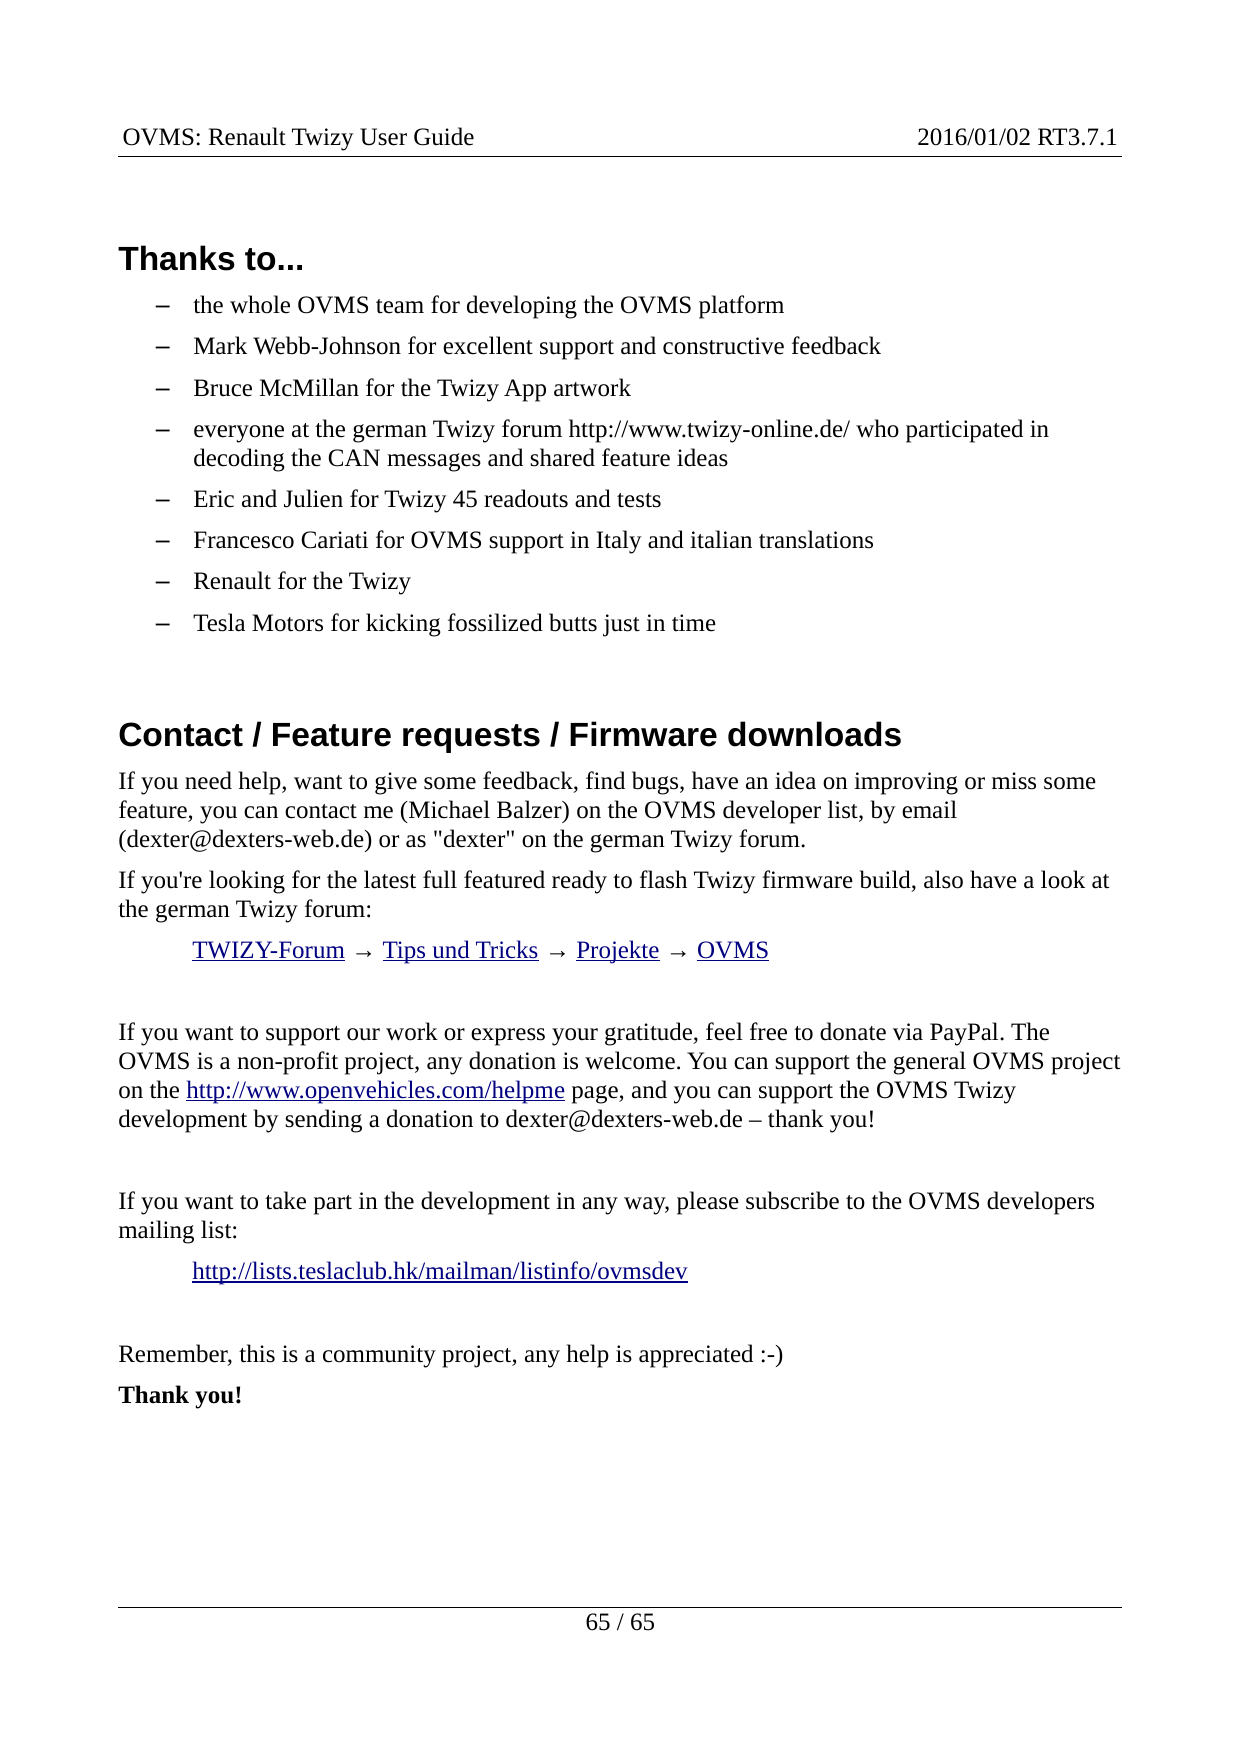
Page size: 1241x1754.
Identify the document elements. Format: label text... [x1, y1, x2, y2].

subtitle Contact / Feature requests / Firmware downloads [118, 715, 1122, 754]
list Mark Webb-Johnson for excellent support and constructive feedback [156, 331, 1122, 360]
list Renault for the Twizy [156, 566, 1122, 595]
text If you're looking for the latest full featured ready to flash Twizy firmware build, also have a look at the german Twizy forum: [118, 865, 1122, 922]
text Remember, this is a community project, any help is appreciated :-) [118, 1339, 1122, 1367]
text TWIZY-Forum → Tips und Tricks → Projekte → OVMS [118, 935, 1122, 964]
list Tesla Motors for kicking fossilized butts just in time [156, 608, 1122, 636]
list Eric and Julien for Twizy 45 readouts and tests [156, 484, 1122, 513]
text http://lists.teslaclub.hk/mailman/listinfo/ovmsdev [118, 1256, 1122, 1285]
text If you want to support our work or express your gratitude, feel free to donate via PayPal. The OVMS is a non-profit project, any donation is welcome. You can support the general OVMS project on the http://www.openvehicles.com/helpme page, and you can support the OVMS Twizy development by sending a donation to dexter@dexters-web.de – thank you! [118, 1017, 1122, 1132]
text If you want to take part in the development in any way, please subscribe to the OVMS developers mailing list: [118, 1186, 1122, 1244]
list everyone at the german Twizy forum http://www.twizy-online.de/ who participated in decoding the CAN messages and shared feature ideas [156, 414, 1122, 471]
list Bruce McMillan for the Twizy App artwork [156, 373, 1122, 401]
subtitle Thanks to... [118, 239, 1122, 278]
list the whole OVMS team for developing the OVMS platform [156, 290, 1122, 319]
text If you need help, want to give some feedback, find bugs, have an idea on improving or miss some feature, you can contact me (Michael Balzer) on the OVMS developer list, by email (dexter@dexters-web.de) or as "dexter" on the german Twizy forum. [118, 766, 1122, 852]
text Thank you! [118, 1380, 1122, 1409]
list Francesco Cariati for OVMS support in Italy and italian translations [156, 525, 1122, 554]
